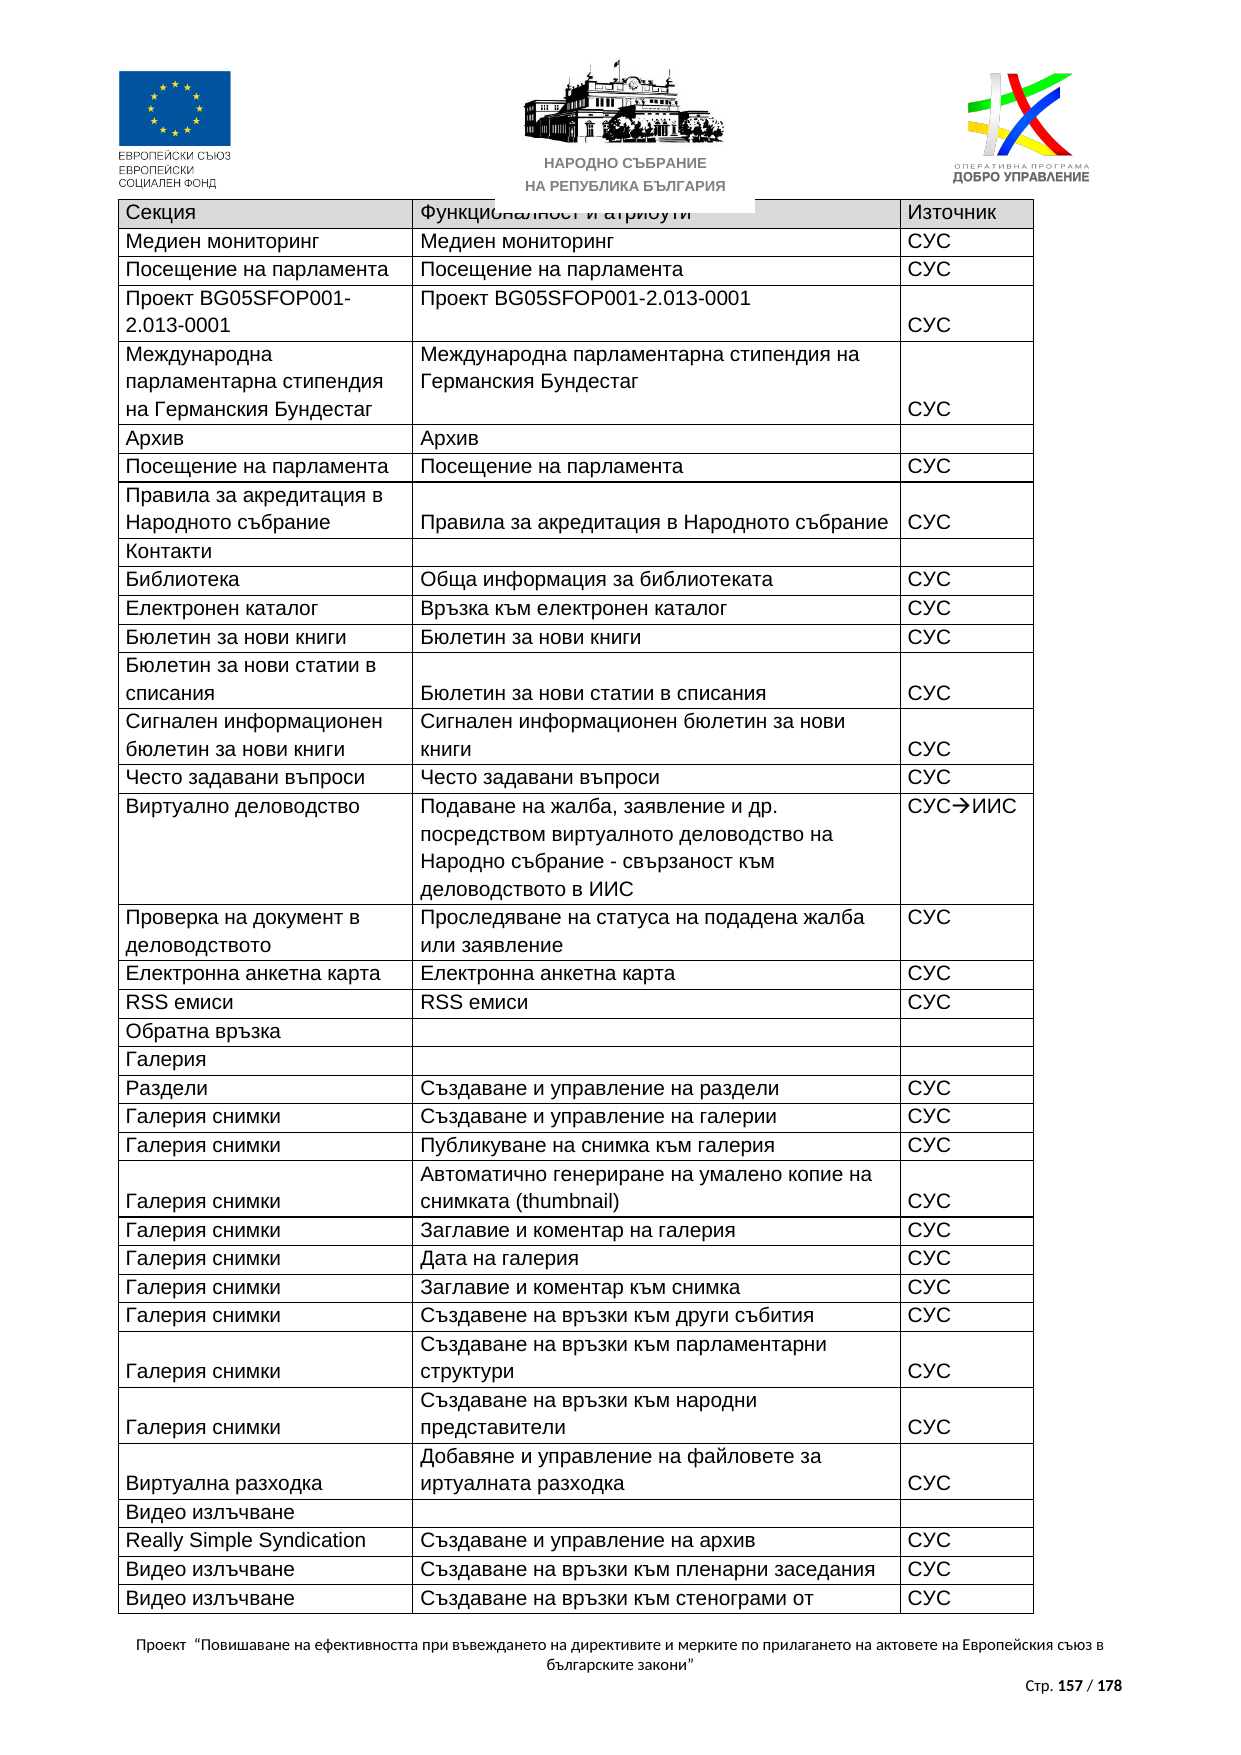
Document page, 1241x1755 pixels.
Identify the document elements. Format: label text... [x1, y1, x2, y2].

table_cell Сигнален информационен бюлетин за нови книги [413, 709, 900, 764]
table_cell СУС [901, 342, 1033, 424]
table_cell Добавяне и управление на файловете за иртуалната разходка [413, 1444, 900, 1499]
table_cell СУС [901, 1303, 1033, 1331]
table_cell СУС [901, 765, 1033, 793]
table_cell Създаване на връзки към пленарни заседания [413, 1557, 900, 1584]
table_cell Архив [119, 425, 412, 453]
table_cell Бюлетин за нови книги [413, 625, 900, 652]
table_cell СУС [901, 1161, 1033, 1216]
table_cell Посещение на парламента [413, 454, 900, 481]
table_cell Виртуално деловодство [119, 794, 412, 904]
table_cell Връзка към електронен каталог [413, 596, 900, 623]
table_cell Галерия снимки [119, 1275, 412, 1302]
table_cell СУС [901, 1528, 1033, 1556]
table_cell Международна парламентарна стипендия на Германския Бундестаг [119, 342, 412, 424]
table_cell Заглавие и коментар на галерия [413, 1218, 900, 1245]
table_cell Създаване на връзки към стенограми от [413, 1585, 900, 1613]
table_header Функционалност и атрибути [413, 200, 900, 228]
table_cell Автоматично генериране на умалено копие на снимката (thumbnail) [413, 1161, 900, 1216]
table_cell Медиен мониторинг [413, 229, 900, 256]
table_cell Раздели [119, 1076, 412, 1103]
table_cell Посещение на парламента [413, 257, 900, 285]
table_cell Електронна анкетна карта [413, 961, 900, 989]
table_cell СУС [901, 1585, 1033, 1613]
table_cell Публикуване на снимка към галерия [413, 1133, 900, 1160]
table_header Източник [901, 200, 1033, 228]
table_cell СУС [901, 1218, 1033, 1245]
table_cell [901, 425, 1033, 453]
table_cell СУС [901, 961, 1033, 989]
table_cell Бюлетин за нови статии в списания [119, 653, 412, 708]
table_cell СУС [901, 257, 1033, 285]
table_cell Виртуална разходка [119, 1444, 412, 1499]
table_cell Контакти [119, 539, 412, 566]
table_cell СУС [901, 905, 1033, 960]
table_cell [413, 1019, 900, 1046]
table_cell СУС [901, 653, 1033, 708]
table_cell Галерия снимки [119, 1388, 412, 1443]
table_cell Галерия снимки [119, 1332, 412, 1387]
table_cell СУС [901, 1076, 1033, 1103]
table_cell Видео излъчване [119, 1500, 412, 1527]
table_cell Видео излъчване [119, 1557, 412, 1584]
table_cell Проследяване на статуса на подадена жалба или заявление [413, 905, 900, 960]
table_cell Посещение на парламента [119, 454, 412, 481]
table_cell Електронен каталог [119, 596, 412, 623]
table_cell [901, 1047, 1033, 1075]
table_cell Правила за акредитация в Народното събрание [413, 483, 900, 537]
table_cell СУСИИС [901, 794, 1033, 904]
table_cell [413, 1047, 900, 1075]
table_cell Архив [413, 425, 900, 453]
table_cell СУС [901, 990, 1033, 1018]
table_cell СУС [901, 625, 1033, 652]
table_cell Създаване и управление на галерии [413, 1104, 900, 1132]
table_cell Електронна анкетна карта [119, 961, 412, 989]
table_cell Видео излъчване [119, 1585, 412, 1613]
table_cell СУС [901, 483, 1033, 537]
table_cell Често задавани въпроси [413, 765, 900, 793]
table_cell Сигнален информационен бюлетин за нови книги [119, 709, 412, 764]
table_cell [901, 1500, 1033, 1527]
table_cell Бюлетин за нови книги [119, 625, 412, 652]
table_cell Обратна връзка [119, 1019, 412, 1046]
table_cell Създаване и управление на архив [413, 1528, 900, 1556]
table_cell Често задавани въпроси [119, 765, 412, 793]
table_header Секция [119, 200, 412, 228]
table_cell СУС [901, 1332, 1033, 1387]
table_cell Създавене на връзки към други събития [413, 1303, 900, 1331]
table_cell Създаване на връзки към парламентарни структури [413, 1332, 900, 1387]
table_cell Посещение на парламента [119, 257, 412, 285]
table_cell СУС [901, 1275, 1033, 1302]
table_cell Международна парламентарна стипендия на Германския Бундестаг [413, 342, 900, 424]
table_cell Галерия снимки [119, 1161, 412, 1216]
table_cell Галерия снимки [119, 1246, 412, 1273]
table_cell Галерия снимки [119, 1303, 412, 1331]
table_cell СУС [901, 1246, 1033, 1273]
table_cell [901, 1019, 1033, 1046]
table_cell СУС [901, 454, 1033, 481]
table_cell Заглавие и коментар към снимка [413, 1275, 900, 1302]
table_cell Галерия снимки [119, 1104, 412, 1132]
table_cell Галерия снимки [119, 1133, 412, 1160]
table_cell СУС [901, 286, 1033, 341]
table_cell СУС [901, 1104, 1033, 1132]
table_cell Библиотека [119, 567, 412, 595]
table_cell Really Simple Syndication [119, 1528, 412, 1556]
table_cell Правила за акредитация в Народното събрание [119, 483, 412, 537]
table_cell RSS емиси [119, 990, 412, 1018]
table_cell RSS емиси [413, 990, 900, 1018]
table_cell Галерия снимки [119, 1218, 412, 1245]
table_cell [413, 539, 900, 566]
table_cell СУС [901, 1133, 1033, 1160]
table_cell Обща информация за библиотеката [413, 567, 900, 595]
table_cell Бюлетин за нови статии в списания [413, 653, 900, 708]
table_cell СУС [901, 709, 1033, 764]
table_cell СУС [901, 567, 1033, 595]
table_cell Дата на галерия [413, 1246, 900, 1273]
table_cell Проект BG05SFOP001-2.013-0001 [413, 286, 900, 341]
table_cell СУС [901, 1444, 1033, 1499]
table_cell Подаване на жалба, заявление и др. посредством виртуалното деловодство на Народно събрание - свързаност към деловодството в ИИС [413, 794, 900, 904]
table_cell СУС [901, 229, 1033, 256]
table_cell [901, 539, 1033, 566]
table_cell Медиен мониторинг [119, 229, 412, 256]
table_cell СУС [901, 596, 1033, 623]
table_cell Създаване и управление на раздели [413, 1076, 900, 1103]
table_cell Проверка на документ в деловодството [119, 905, 412, 960]
table_cell [413, 1500, 900, 1527]
table_cell Създаване на връзки към народни представители [413, 1388, 900, 1443]
table_cell Проект BG05SFOP001-2.013-0001 [119, 286, 412, 341]
table_cell СУС [901, 1557, 1033, 1584]
table_cell Галерия [119, 1047, 412, 1075]
table_cell СУС [901, 1388, 1033, 1443]
